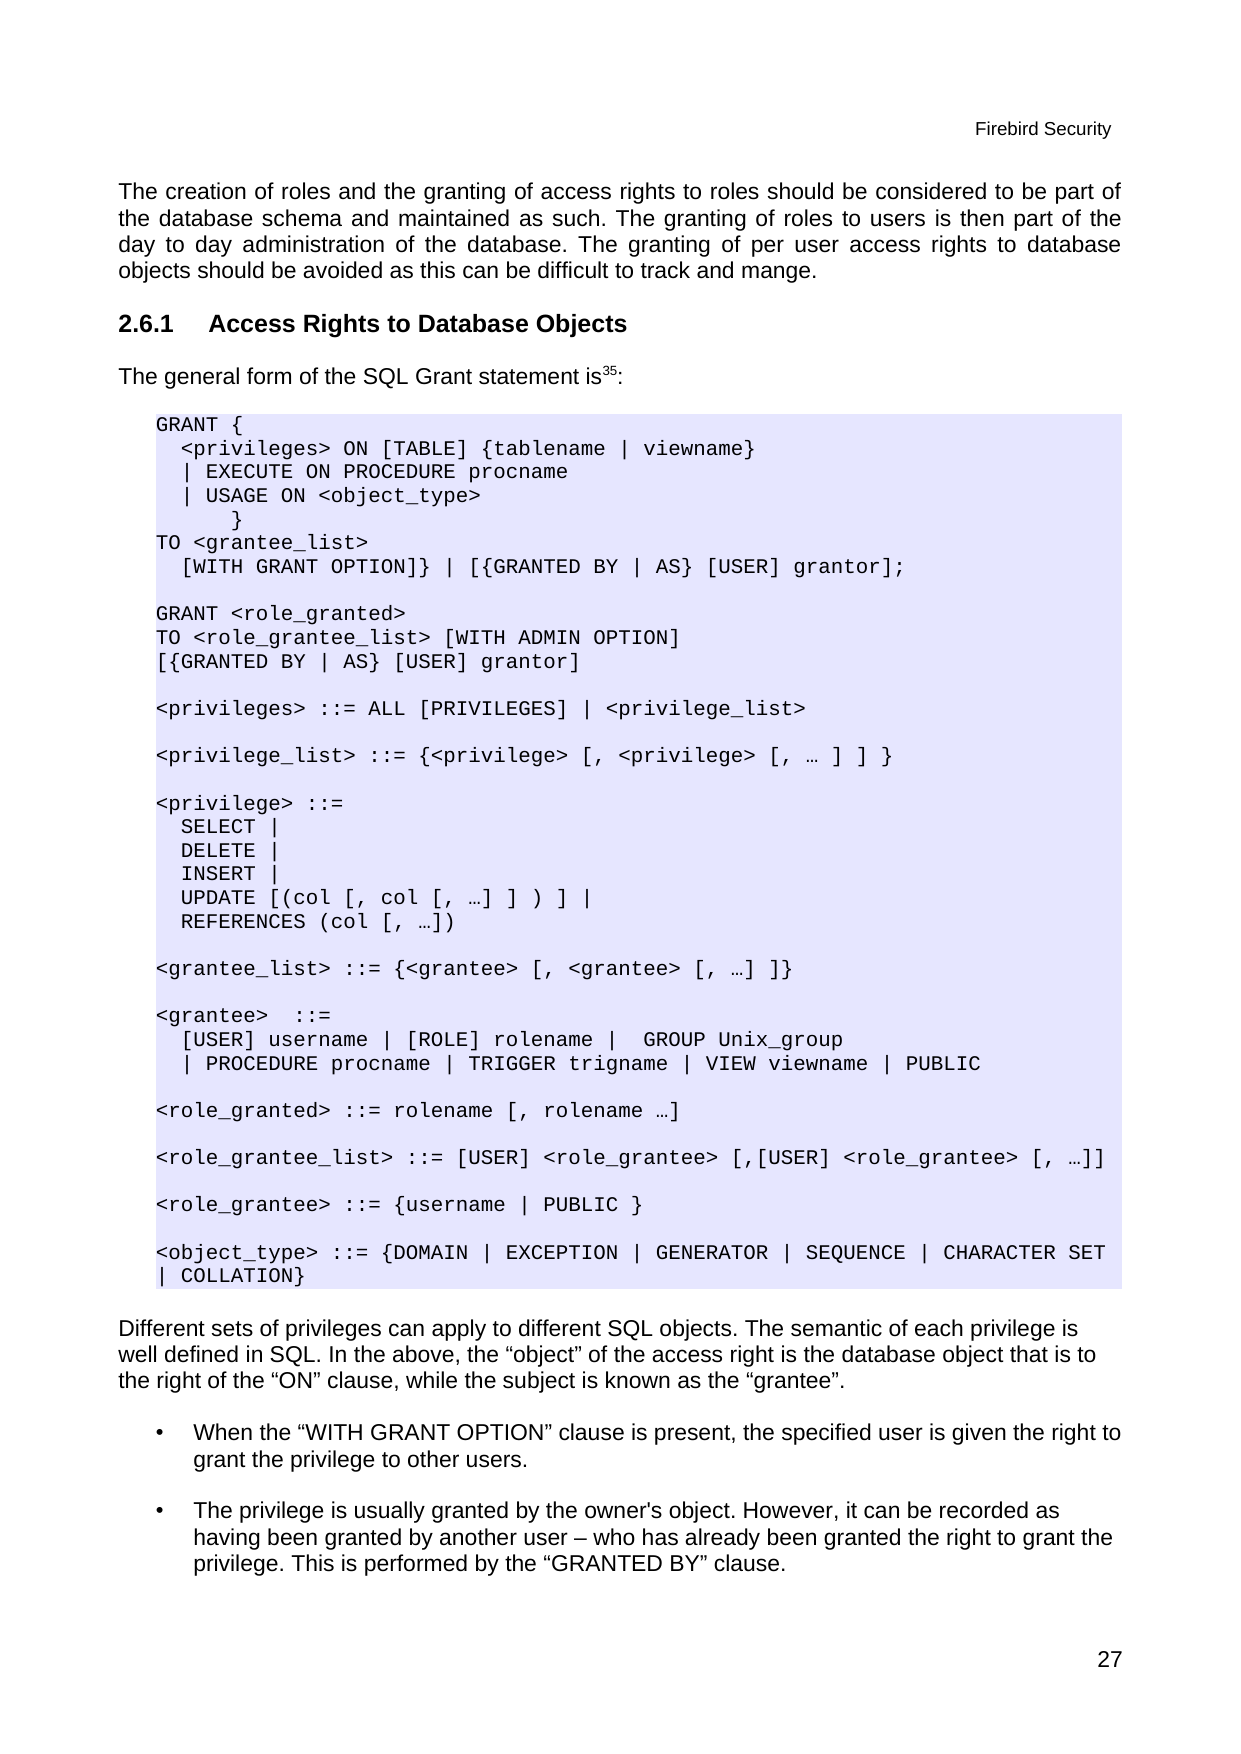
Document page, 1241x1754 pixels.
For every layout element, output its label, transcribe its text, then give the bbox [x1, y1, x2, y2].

text <privileges> ON [TABLE] {tablename | viewname} [156, 438, 1122, 461]
text <grantee_list> ::= {<grantee> [, <grantee> [, …] ]} [156, 958, 1122, 982]
list The privilege is usually granted by the owner's object. However, it can be recorded as having been granted by another user – who has already been granted the right to grant the privilege. This is performed by the “GRANTED BY” clause. [156, 1497, 1122, 1576]
text Different sets of privileges can apply to different SQL objects. The semantic of each privilege is well defined in SQL. In the above, the “object” of the access right is the database object that is to the right of the “ON” clause, while the subject is known as the “grantee”. [118, 1314, 1122, 1394]
text The creation of roles and the granting of access rights to roles should be considered to be part of the database schema and maintained as such. The granting of roles to users is then part of the day to day administration of the database. The granting of per user access rights to database objects should be avoided as this can be difficult to track and mange. [118, 178, 1122, 283]
text <object_type> ::= {DOMAIN | EXCEPTION | GENERATOR | SEQUENCE | CHARACTER SET | COLLATION} [156, 1242, 1122, 1289]
text GRANT { [156, 414, 1122, 438]
text TO <grantee_list> [156, 532, 1122, 556]
text [WITH GRANT OPTION]} | [{GRANTED BY | AS} [USER] grantor]; [156, 556, 1122, 580]
text INSERT | [156, 863, 1122, 887]
text TO <role_grantee_list> [WITH ADMIN OPTION] [156, 627, 1122, 651]
subtitle Access Rights to Database Objects [118, 308, 1122, 337]
text GRANT <role_granted> [156, 603, 1122, 627]
text | USAGE ON <object_type> [156, 485, 1122, 509]
text [{GRANTED BY | AS} [USER] grantor] [156, 651, 1122, 674]
text The general form of the SQL Grant statement is: [118, 363, 1122, 389]
text DELETE | [156, 840, 1122, 863]
text <privilege> ::= [156, 792, 1122, 816]
text UPDATE [(col [, col [, …] ] ) ] | [156, 887, 1122, 911]
text SELECT | [156, 816, 1122, 840]
list When the “WITH GRANT OPTION” clause is present, the specified user is given the right to grant the privilege to other users. [156, 1419, 1122, 1472]
text <role_grantee> ::= {username | PUBLIC } [156, 1194, 1122, 1218]
text | PROCEDURE procname | TRIGGER trigname | VIEW viewname | PUBLIC [156, 1053, 1122, 1076]
text <privileges> ::= ALL [PRIVILEGES] | <privilege_list> [156, 698, 1122, 722]
text <privilege_list> ::= {<privilege> [, <privilege> [, … ] ] } [156, 745, 1122, 769]
text <role_grantee_list> ::= [USER] <role_grantee> [,[USER] <role_grantee> [, …]] [156, 1147, 1122, 1171]
text <role_granted> ::= rolename [, rolename …] [156, 1100, 1122, 1123]
text | EXECUTE ON PROCEDURE procname [156, 461, 1122, 485]
text } [156, 509, 1122, 532]
text REFERENCES (col [, …]) [156, 911, 1122, 934]
text <grantee> ::= [156, 1005, 1122, 1029]
text [USER] username | [ROLE] rolename | GROUP Unix_group [156, 1029, 1122, 1053]
